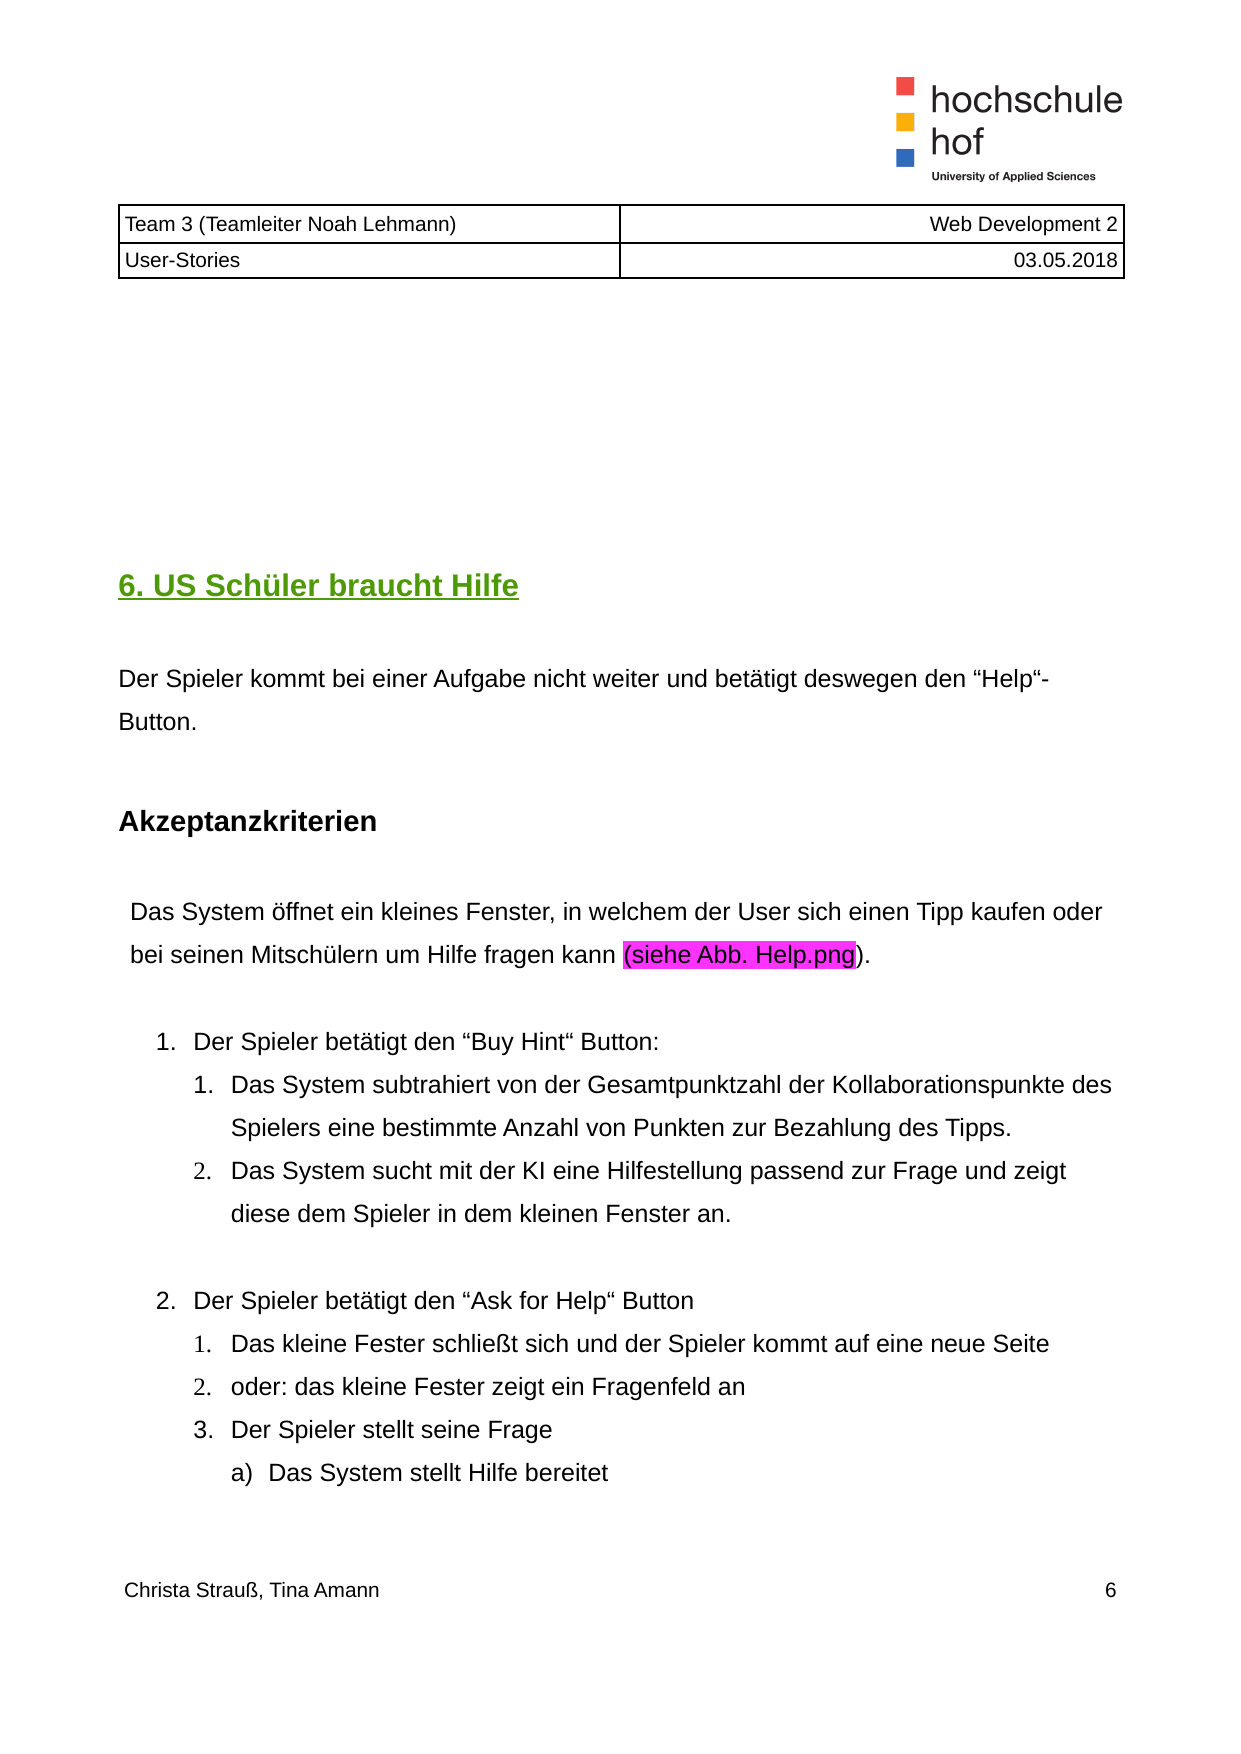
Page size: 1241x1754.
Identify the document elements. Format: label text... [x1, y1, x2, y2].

list Das kleine Fester schließt sich und der Spieler kommt auf eine neue Seite [193, 1329, 1122, 1358]
text Akzeptanzkriterien [118, 804, 1122, 837]
text 6. US Schüler braucht Hilfe [118, 567, 1122, 603]
list Der Spieler betätigt den “Buy Hint“ Button: [156, 1027, 1122, 1056]
list Das System subtrahiert von der Gesamtpunktzahl der Kollaborationspunkte des Spielers eine bestimmte Anzahl von Punkten zur Bezahlung des Tipps. [193, 1070, 1122, 1142]
picture [896, 77, 1122, 182]
list Das System sucht mit der KI eine Hilfestellung passend zur Frage und zeigt diese dem Spieler in dem kleinen Fenster an. [193, 1156, 1122, 1228]
text Der Spieler kommt bei einer Aufgabe nicht weiter und betätigt deswegen den “Help“-Button. [118, 664, 1122, 736]
list oder: das kleine Fester zeigt ein Fragenfeld an [193, 1372, 1122, 1401]
list Das System öffnet ein kleines Fenster, in welchem der User sich einen Tipp kaufen oder bei seinen Mitschülern um Hilfe fragen kann (siehe Abb. Help.png). [130, 897, 1122, 969]
list Das System stellt Hilfe bereitet [231, 1458, 1122, 1487]
list Der Spieler betätigt den “Ask for Help“ Button [156, 1286, 1122, 1314]
list Der Spieler stellt seine Frage [193, 1415, 1122, 1444]
